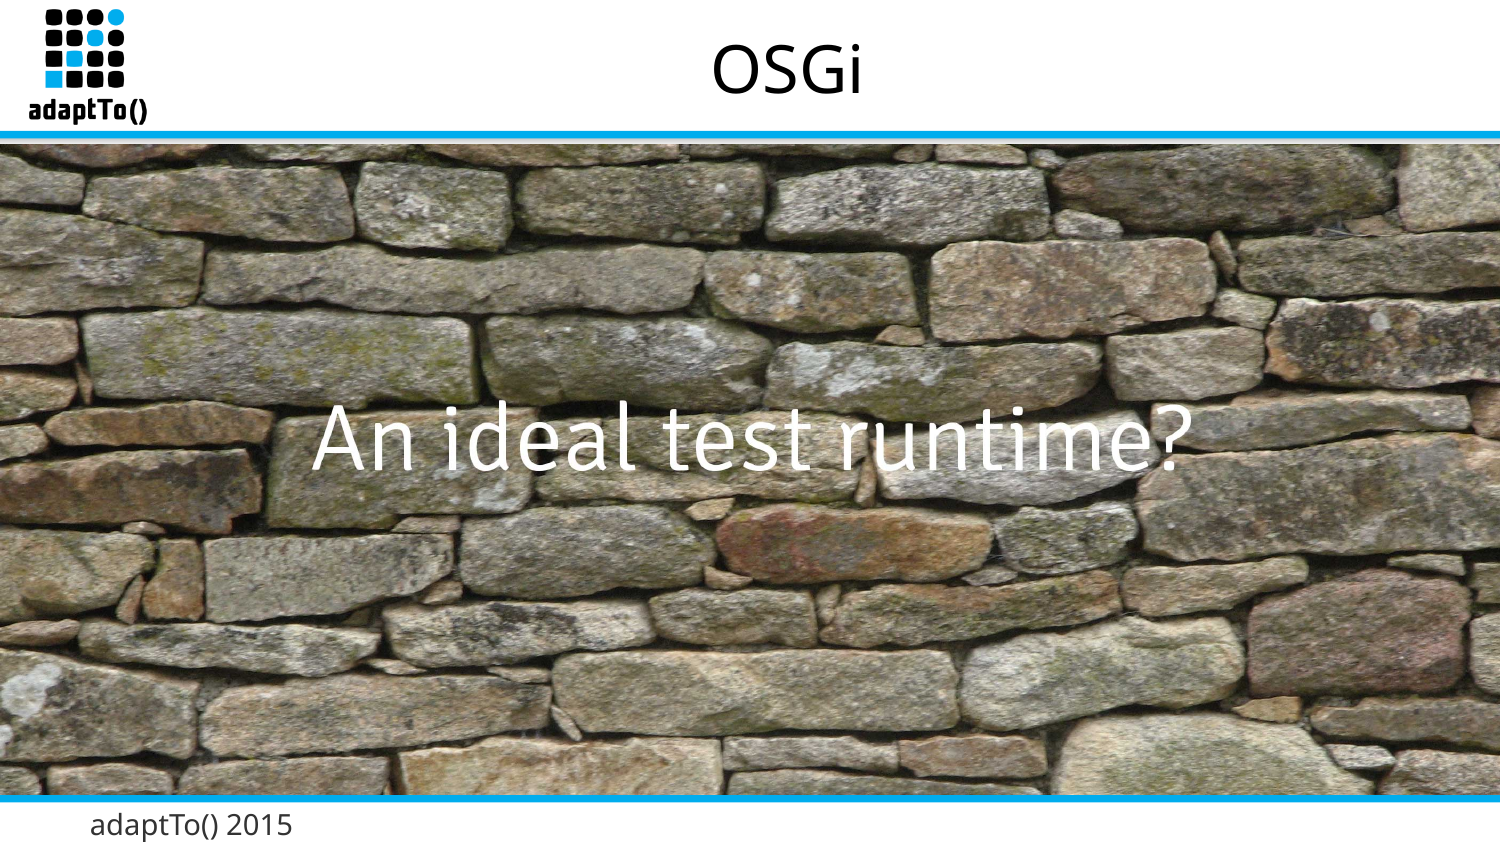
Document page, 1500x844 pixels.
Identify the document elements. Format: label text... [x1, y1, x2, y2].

title OSGi [150, 15, 1425, 121]
picture [27, 6, 148, 126]
picture [0, 144, 1500, 794]
